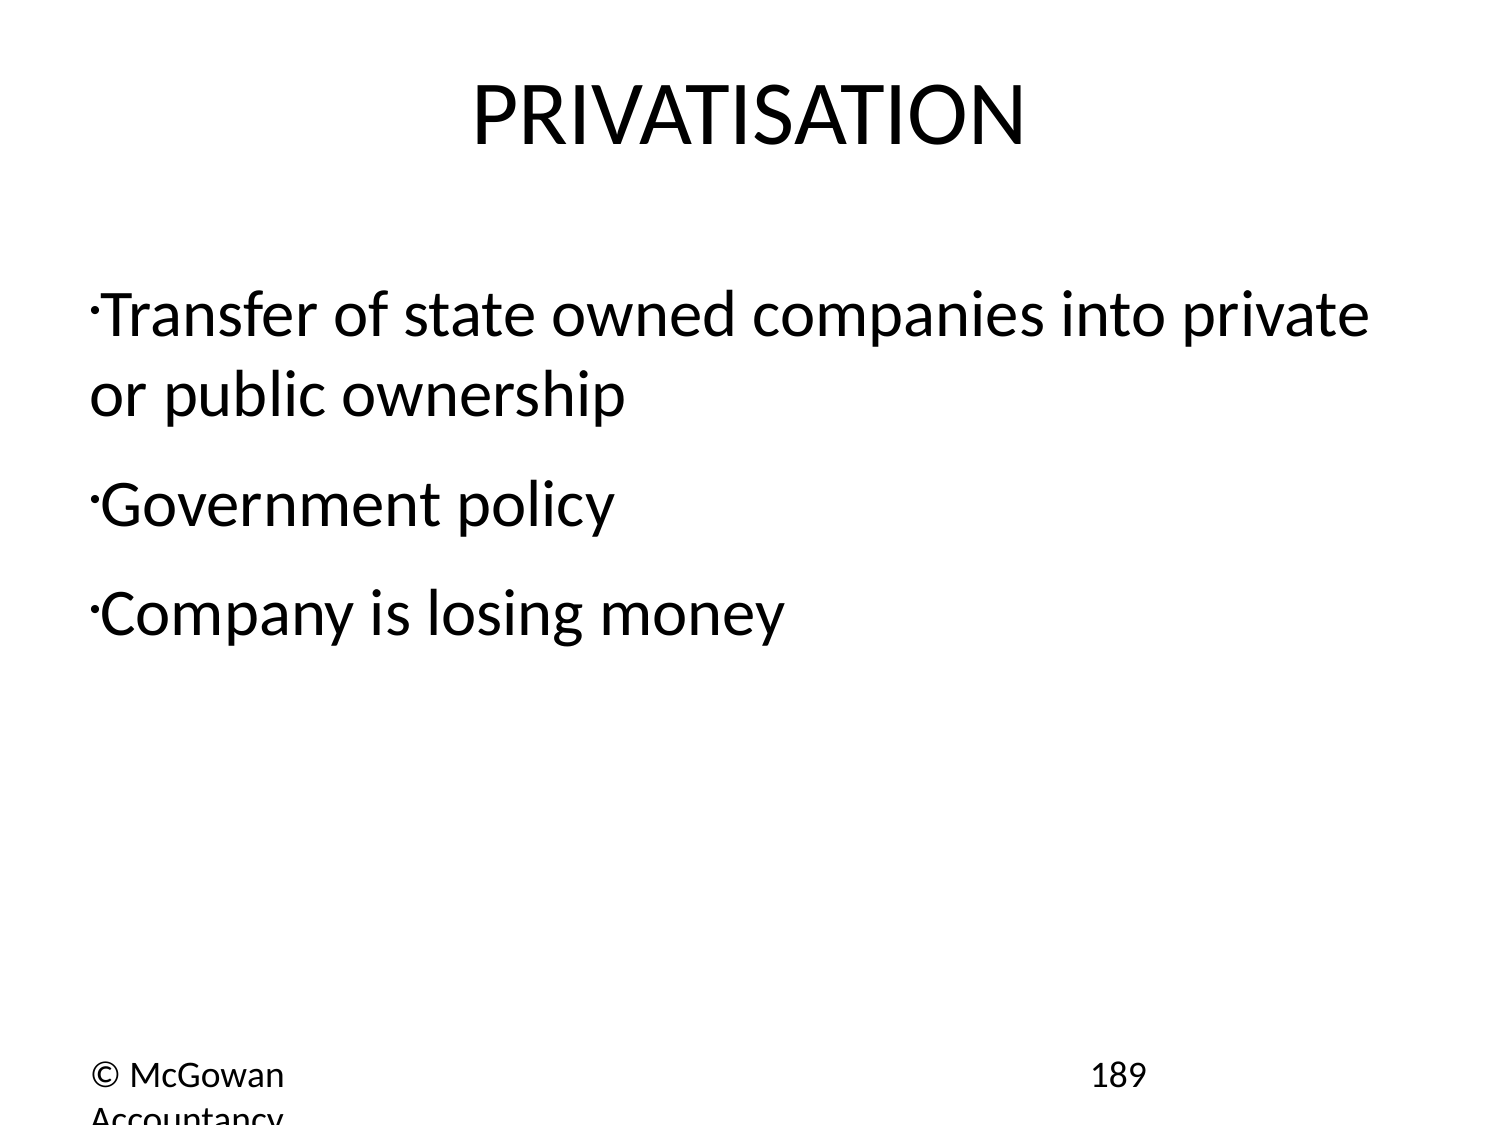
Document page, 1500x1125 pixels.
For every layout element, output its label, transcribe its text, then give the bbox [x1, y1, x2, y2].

title PRIVATISATION [75, 45, 1425, 233]
text_box © McGowan Accountancy Services [75, 1042, 425, 1103]
text_box [1074, 1042, 1425, 1103]
list Transfer of state owned companies into private or public ownership Government policy Company is losing money [75, 262, 1425, 1005]
